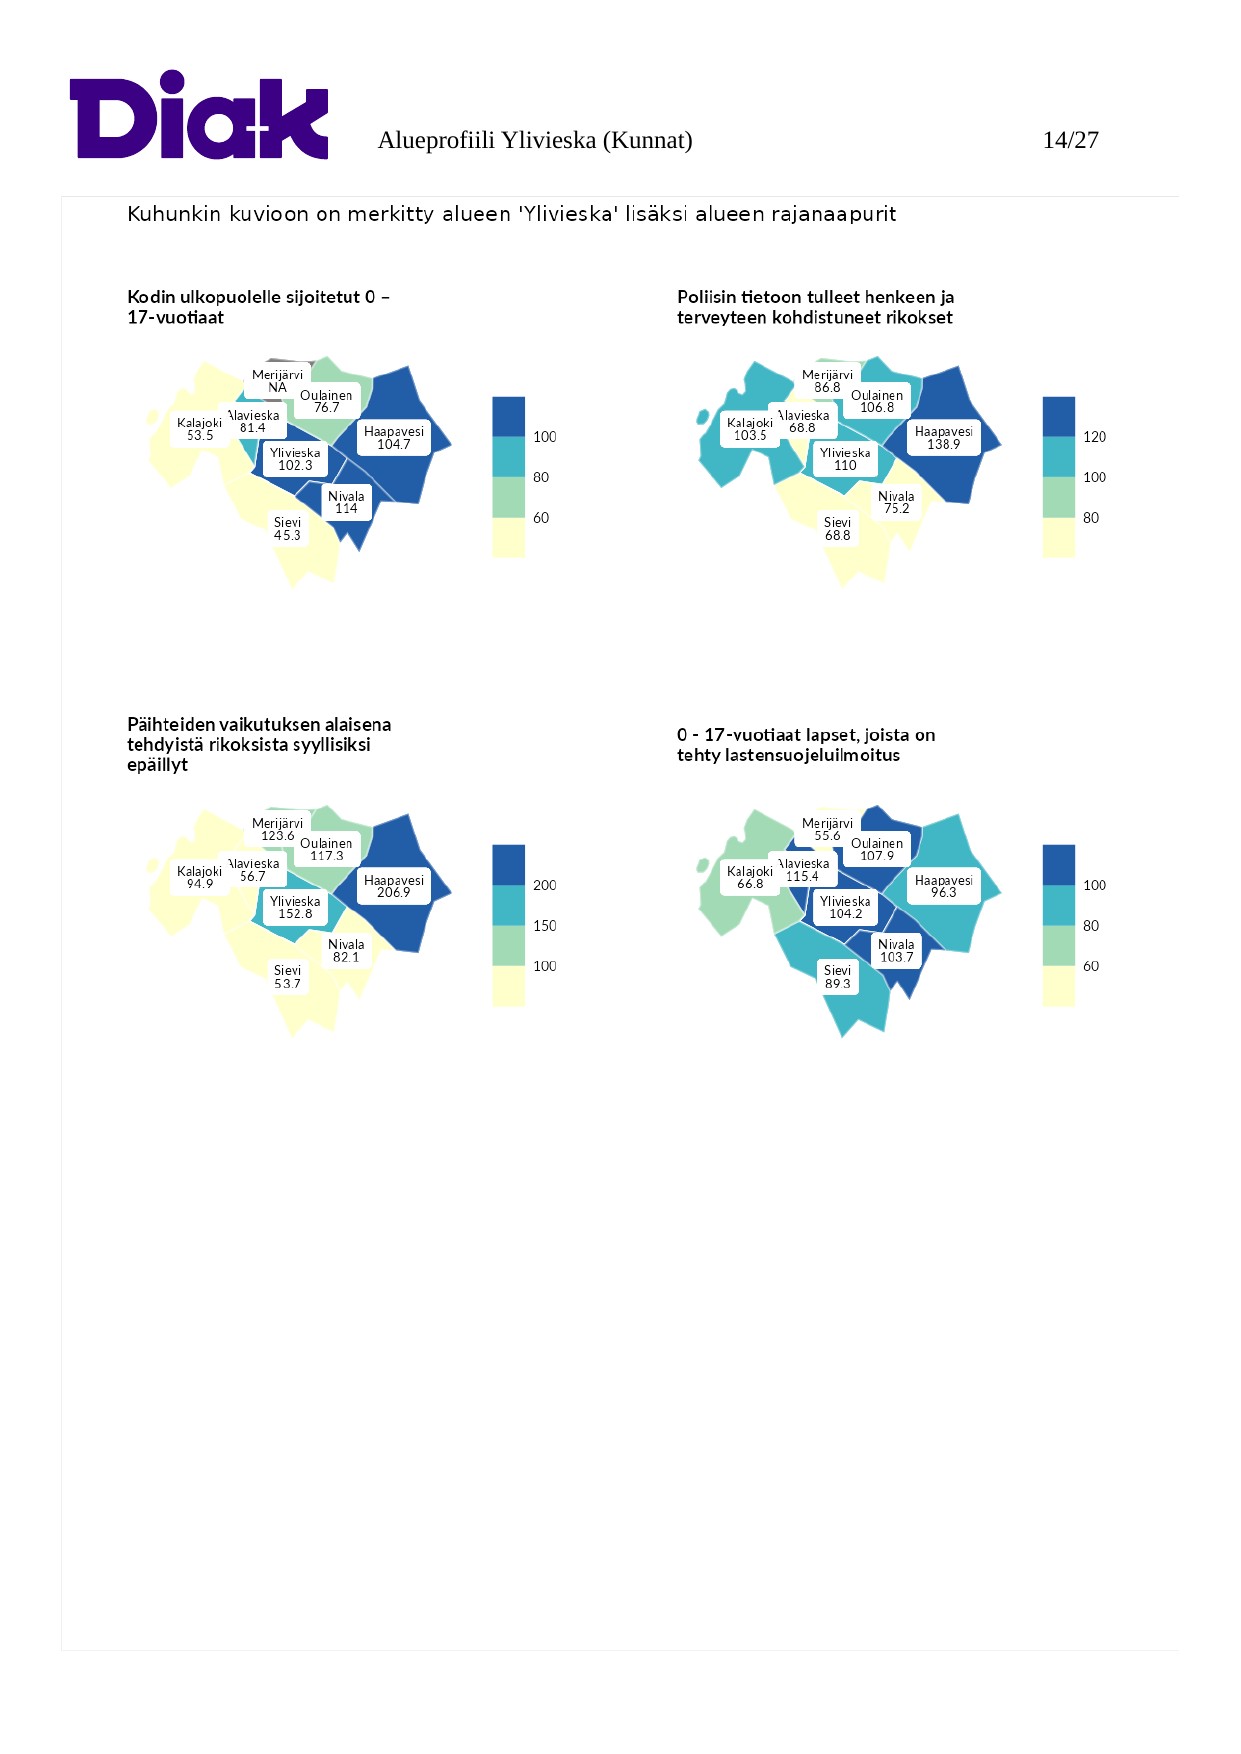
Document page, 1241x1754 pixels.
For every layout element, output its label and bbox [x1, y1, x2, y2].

picture [61, 196, 1179, 1651]
